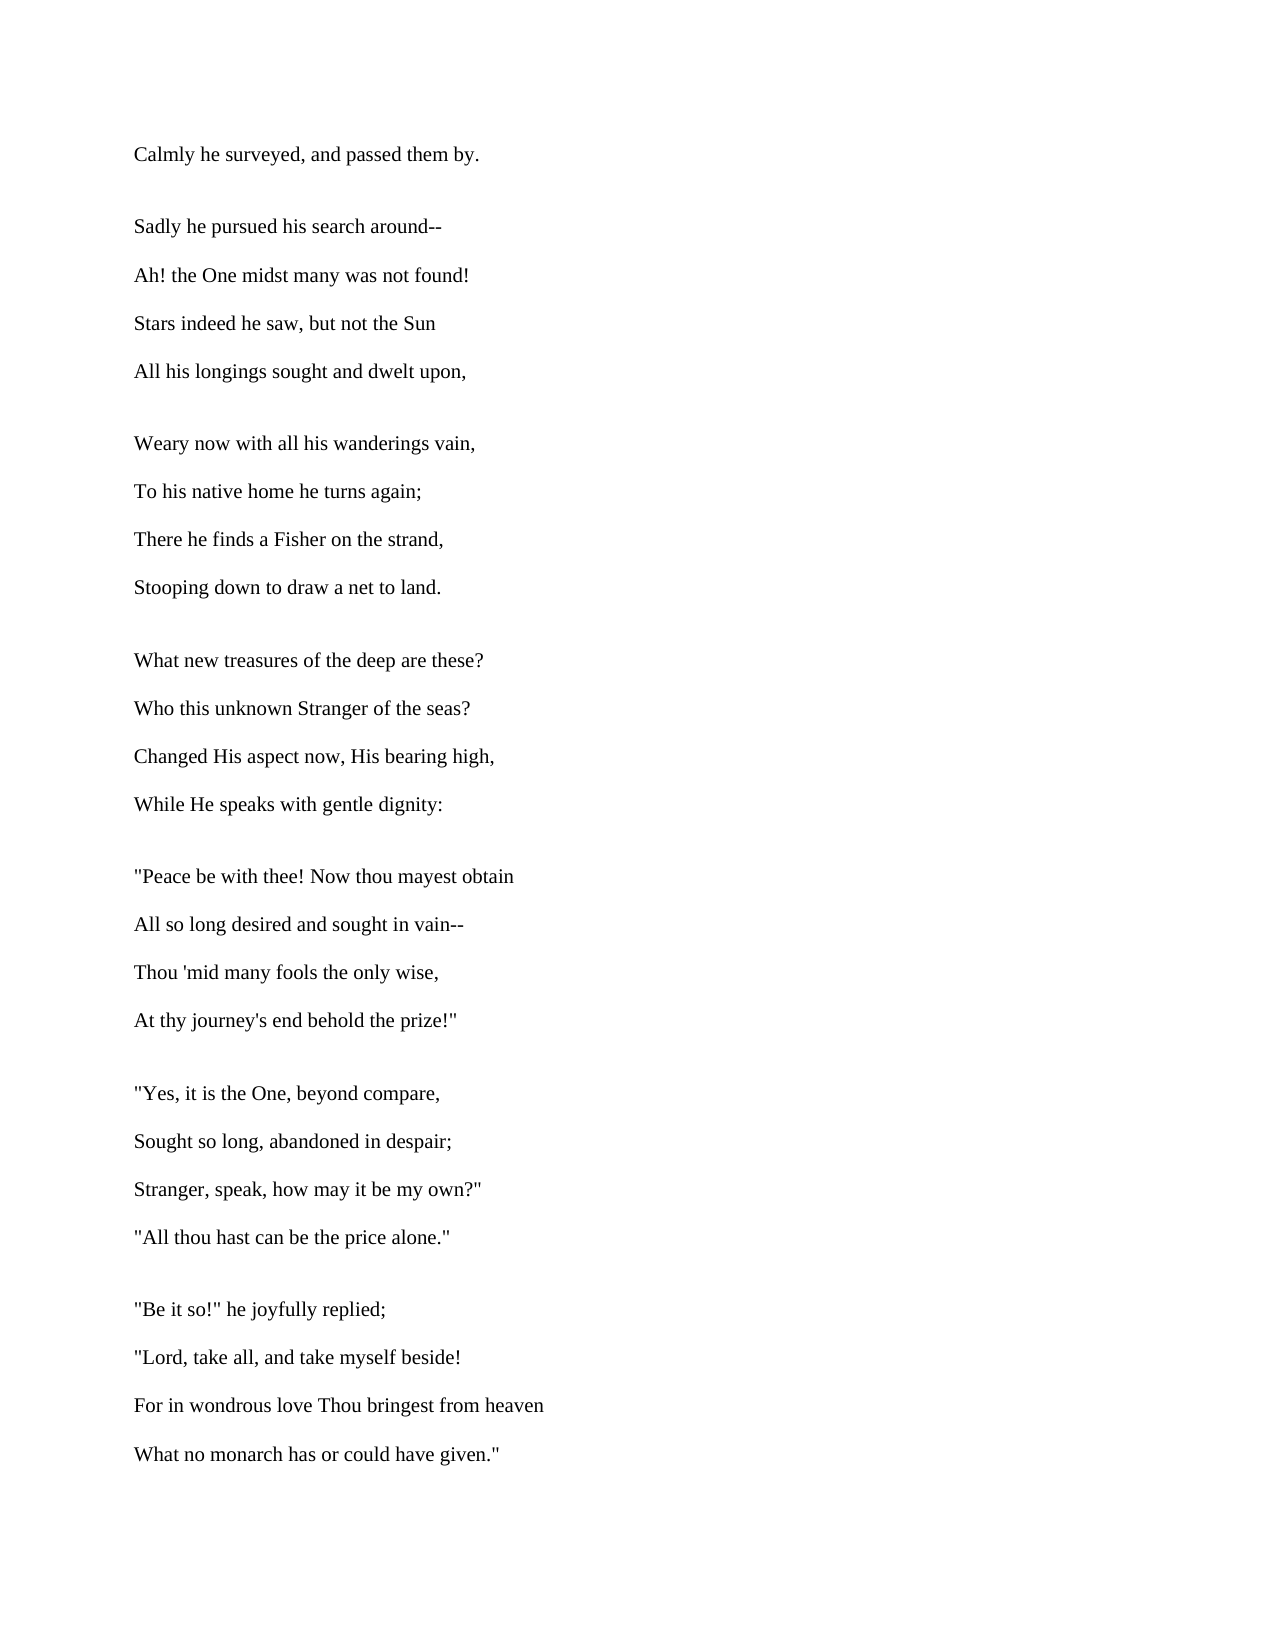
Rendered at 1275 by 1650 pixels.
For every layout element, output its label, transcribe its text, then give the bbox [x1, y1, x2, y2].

text "Peace be with thee! Now thou mayest obtain [118, 864, 1157, 888]
text "Be it so!" he joyfully replied; [118, 1297, 1157, 1321]
text "All thou hast can be the price alone." [118, 1225, 1157, 1249]
text Thou 'mid many fools the only wise, [118, 960, 1157, 984]
text Stars indeed he saw, but not the Sun [118, 311, 1157, 335]
text There he finds a Fisher on the strand, [118, 527, 1157, 551]
text At thy journey's end behold the prize!" [118, 1008, 1157, 1032]
text What new treasures of the deep are these? [118, 647, 1157, 672]
text Weary now with all his wanderings vain, [118, 431, 1157, 455]
text "Yes, it is the One, beyond compare, [118, 1081, 1157, 1105]
text To his native home he turns again; [118, 479, 1157, 503]
text Stooping down to draw a net to land. [118, 575, 1157, 599]
text For in wondrous love Thou bringest from heaven [118, 1393, 1157, 1417]
text Sadly he pursued his search around-- [118, 214, 1157, 238]
text Changed His aspect now, His bearing high, [118, 744, 1157, 768]
text What no monarch has or could have given." [118, 1442, 1157, 1466]
text All so long desired and sought in vain-- [118, 912, 1157, 936]
text While He speaks with gentle dignity: [118, 792, 1157, 816]
text Sought so long, abandoned in despair; [118, 1129, 1157, 1153]
text Ah! the One midst many was not found! [118, 262, 1157, 287]
text Stranger, speak, how may it be my own?" [118, 1177, 1157, 1201]
text Who this unknown Stranger of the seas? [118, 696, 1157, 720]
text All his longings sought and dwelt upon, [118, 359, 1157, 383]
text "Lord, take all, and take myself beside! [118, 1345, 1157, 1369]
text Calmly he surveyed, and passed them by. [118, 142, 1157, 166]
